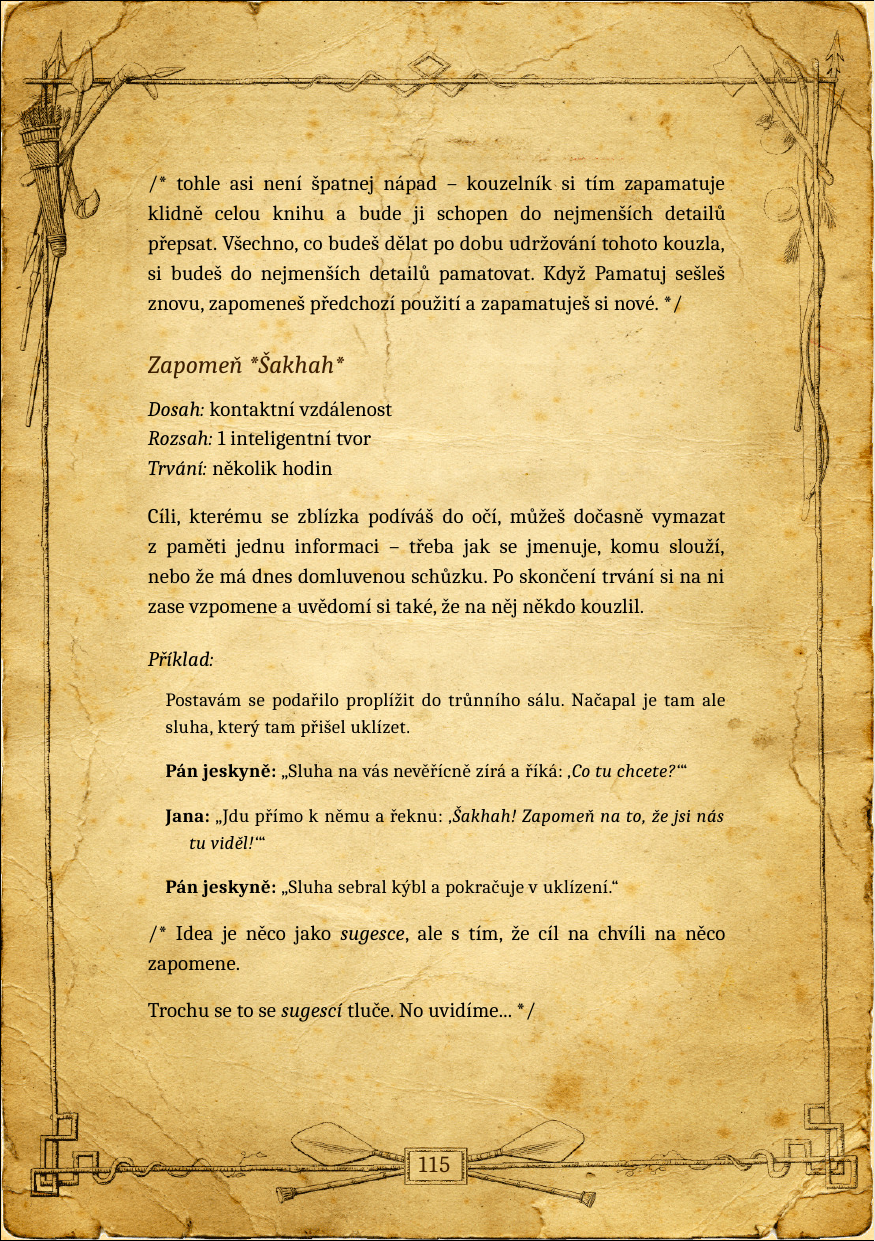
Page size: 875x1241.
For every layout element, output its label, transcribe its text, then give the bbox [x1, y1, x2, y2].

text /* tohle asi není špatnej nápad – kouzelník si tím zapamatuje klidně celou knihu a⁠ bude ji schopen do nejmenších detailů přepsat. Všechno, co budeš dělat po dobu udržování tohoto kouzla, si budeš do nejmenších detailů pamatovat. Když Pamatuj sešleš znovu, zapomeneš předchozí použití a⁠ zapamatuješ si nové. */ [148, 172, 726, 315]
text Dosah: kontaktní vzdálenost Rozsah: 1 inteligentní tvor Trvání: několik hodin [148, 397, 726, 481]
text Trochu se to se sugescí tluče. No uvidíme... */ [148, 999, 726, 1023]
text Cíli, kterému se zblízka podíváš do očí, můžeš dočasně vymazat z⁠ paměti jednu informaci – třeba jak se jmenuje, komu slouží, nebo že má dnes domluvenou schůzku. Po skončení trvání si na ni zase vzpomene a⁠ uvědomí si také, že na něj někdo kouzlil. [148, 504, 726, 618]
text Pán jeskyně: „Sluha na vás nevěřícně zírá a⁠ říká: ‚Co tu chcete?‘“ [165, 761, 726, 782]
picture [1, 1, 874, 1240]
subtitle Zapomeň *Šakhah* [148, 351, 726, 379]
text /* Idea je něco jako sugesce, ale s⁠ tím, že cíl na chvíli na něco zapomene. [148, 922, 726, 975]
text Pán jeskyně: „Sluha sebral kýbl a⁠ pokračuje v⁠ uklízení.“ [165, 877, 726, 898]
text Jana: „Jdu přímo k⁠ němu a⁠ řeknu: ‚Šakhah! Zapomeň na to, že jsi nás tu viděl!‘“ [165, 806, 726, 854]
text Příklad: [148, 648, 726, 672]
text Postavám se podařilo proplížit do trůnního sálu. Načapal je tam ale sluha, který tam přišel uklízet. [165, 689, 726, 738]
